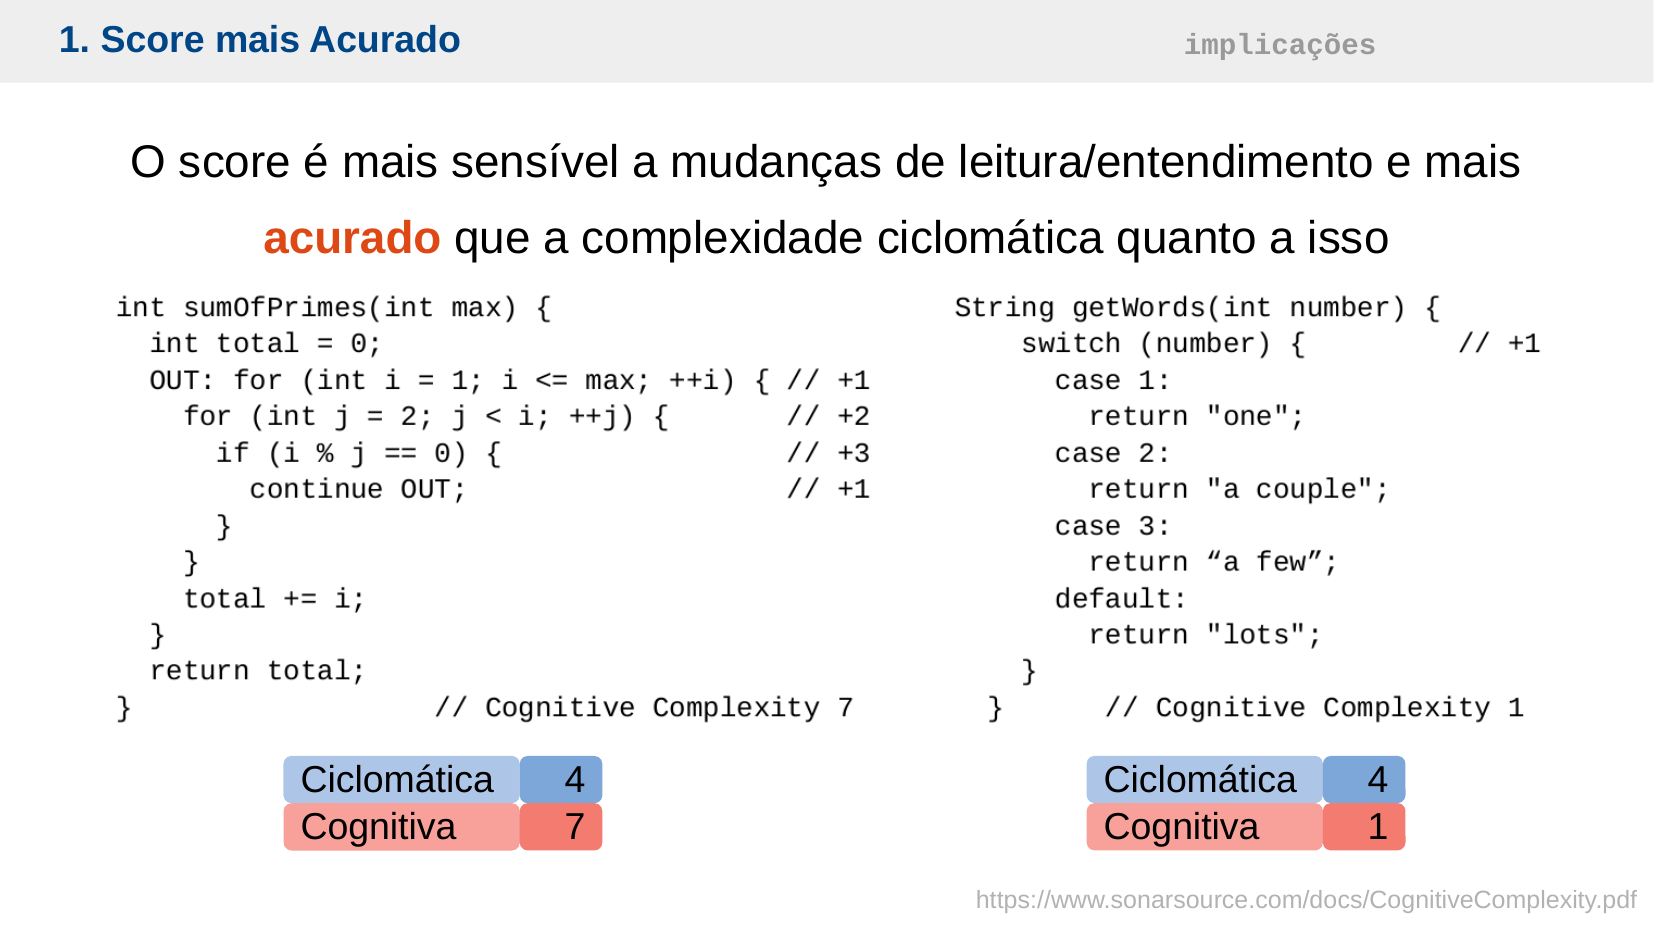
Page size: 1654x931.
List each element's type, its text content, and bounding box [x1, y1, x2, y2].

text_box implicações [1169, 23, 1644, 71]
text_box 7 [519, 803, 603, 851]
text_box Ciclomática [283, 755, 520, 803]
text_box Cognitiva [1086, 803, 1323, 851]
text_box [0, 0, 1654, 83]
text_box Ciclomática [1086, 755, 1323, 803]
text_box 4 [519, 755, 603, 803]
title 1. Score mais Acurado [59, 14, 1182, 66]
picture [94, 276, 1548, 751]
text_box 1 [1322, 803, 1406, 851]
text_box Cognitiva [283, 803, 520, 851]
text_box https://www.sonarsource.com/docs/CognitiveComplexity.pdf [0, 878, 1654, 931]
text_box O score é mais sensível a mudanças de leitura/entendimento e mais acurado que a complexidade ciclomática quanto a isso [59, 102, 1595, 296]
text_box 4 [1322, 755, 1406, 803]
